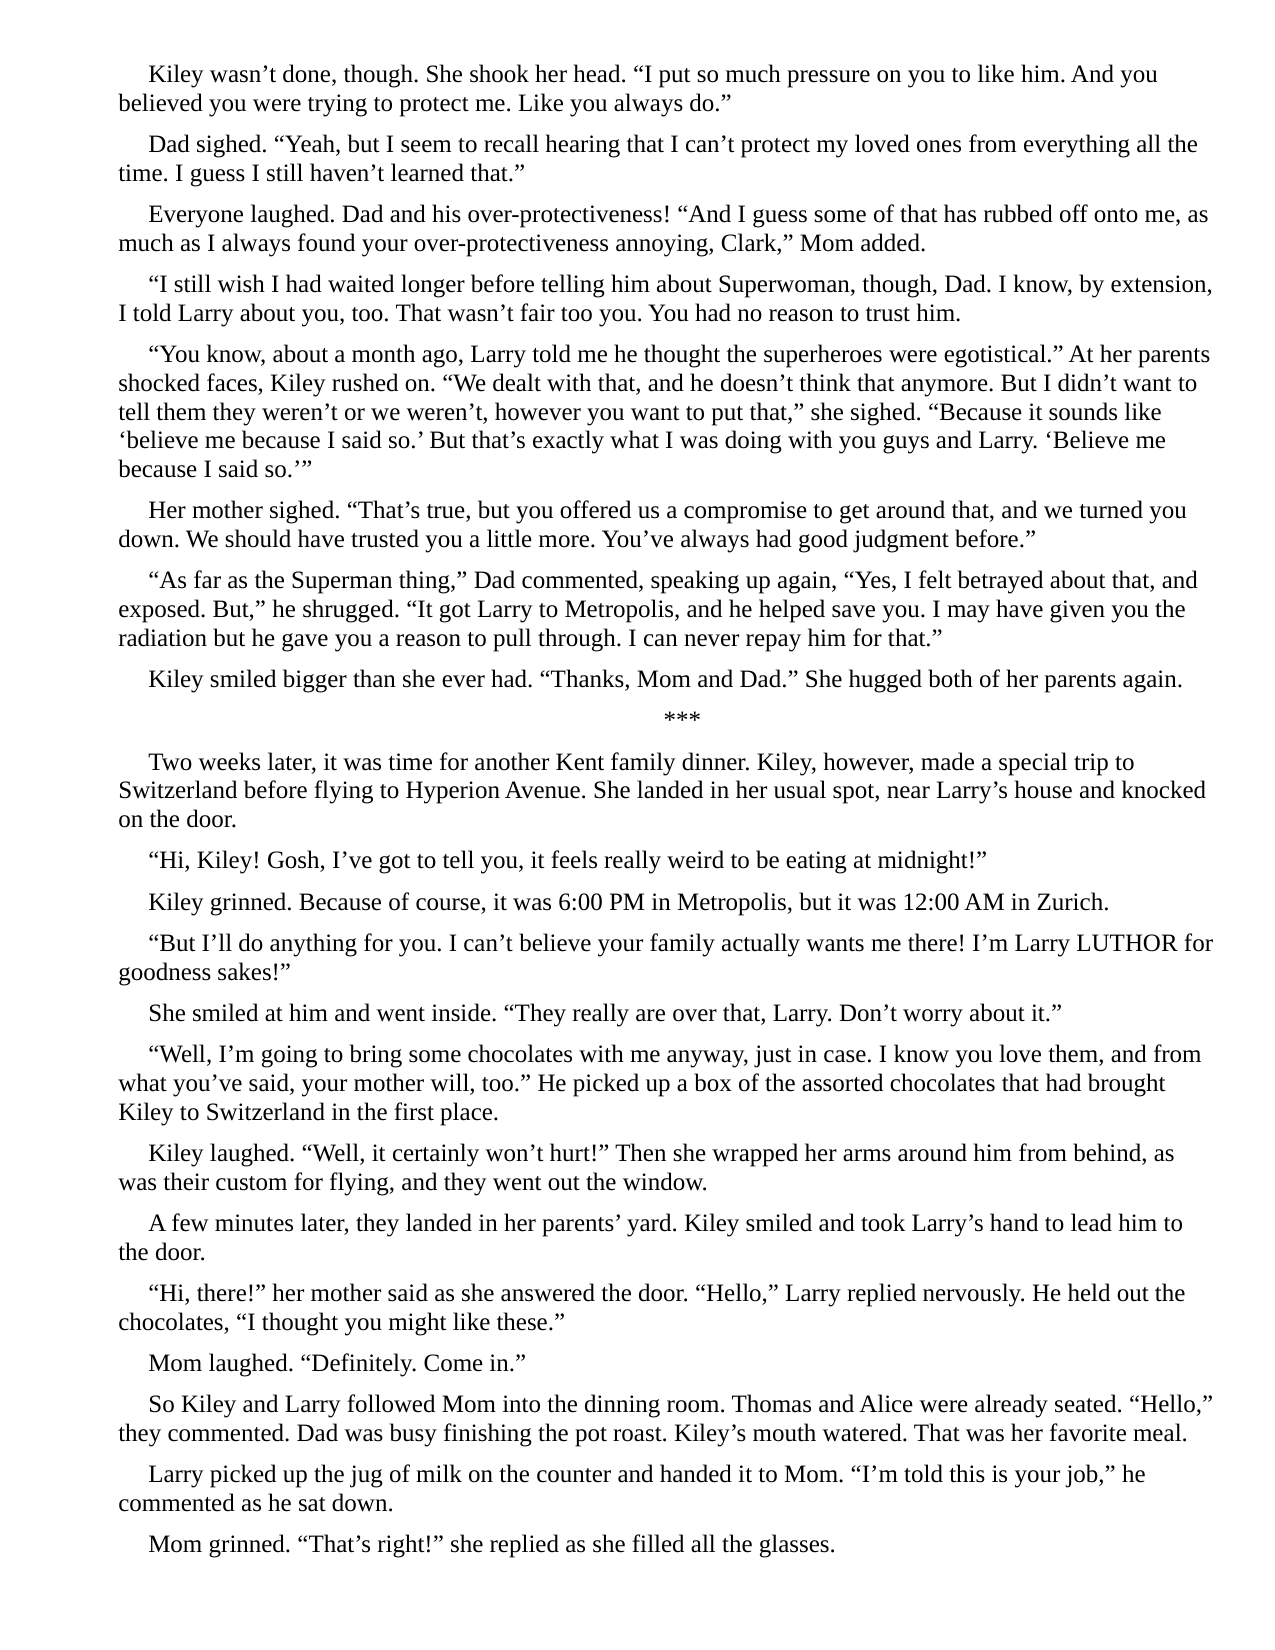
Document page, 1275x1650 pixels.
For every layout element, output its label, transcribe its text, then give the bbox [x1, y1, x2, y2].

text Everyone laughed. Dad and his over-protectiveness! “And I guess some of that has rubbed off onto me, as much as I always found your over-protectiveness annoying, Clark,” Mom added. [118, 199, 1216, 257]
text Larry picked up the jug of milk on the counter and handed it to Mom. “I’m told this is your job,” he commented as he sat down. [118, 1459, 1216, 1517]
text A few minutes later, they landed in her parents’ yard. Kiley smiled and took Larry’s hand to lead him to the door. [118, 1208, 1216, 1265]
text So Kiley and Larry followed Mom into the dinning room. Thomas and Alice were already seated. “Hello,” they commented. Dad was busy finishing the pot roast. Kiley’s mouth watered. That was her favorite meal. [118, 1389, 1216, 1447]
text “But I’ll do anything for you. I can’t believe your family actually wants me there! I’m Larry LUTHOR for goodness sakes!” [118, 928, 1216, 985]
text “Hi, there!” her mother said as she answered the door. “Hello,” Larry replied nervously. He held out the chocolates, “I thought you might like these.” [118, 1278, 1216, 1335]
text Mom laughed. “Definitely. Come in.” [118, 1348, 1216, 1377]
text “Well, I’m going to bring some chocolates with me anyway, just in case. I know you love them, and from what you’ve said, your mother will, too.” He picked up a box of the assorted chocolates that had brought Kiley to Switzerland in the first place. [118, 1039, 1216, 1125]
text “You know, about a month ago, Larry told me he thought the superheroes were egotistical.” At her parents shocked faces, Kiley rushed on. “We dealt with that, and he doesn’t think that anymore. But I didn’t want to tell them they weren’t or we weren’t, however you want to put that,” she sighed. “Because it sounds like ‘believe me because I said so.’ But that’s exactly what I was doing with you guys and Larry. ‘Believe me because I said so.’” [118, 339, 1216, 483]
text Dad sighed. “Yeah, but I seem to recall hearing that I can’t protect my loved ones from everything all the time. I guess I still haven’t learned that.” [118, 129, 1216, 187]
text Kiley laughed. “Well, it certainly won’t hurt!” Then she wrapped her arms around him from behind, as was their custom for flying, and they went out the window. [118, 1138, 1216, 1195]
text Kiley wasn’t done, though. She shook her head. “I put so much pressure on you to like him. And you believed you were trying to protect me. Like you always do.” [118, 59, 1216, 117]
text *** [118, 705, 1216, 734]
text Her mother sighed. “That’s true, but you offered us a compromise to get around that, and we turned you down. We should have trusted you a little more. You’ve always had good judgment before.” [118, 495, 1216, 553]
text She smiled at him and went inside. “They really are over that, Larry. Don’t worry about it.” [118, 998, 1216, 1027]
text “Hi, Kiley! Gosh, I’ve got to tell you, it feels really weird to be eating at midnight!” [118, 845, 1216, 874]
text Kiley grinned. Because of course, it was 6:00 PM in Metropolis, but it was 12:00 AM in Zurich. [118, 887, 1216, 915]
text “As far as the Superman thing,” Dad commented, speaking up again, “Yes, I felt betrayed about that, and exposed. But,” he shrugged. “It got Larry to Metropolis, and he helped save you. I may have given you the radiation but he gave you a reason to pull through. I can never repay him for that.” [118, 565, 1216, 652]
text “I still wish I had waited longer before telling him about Superwoman, though, Dad. I know, by extension, I told Larry about you, too. That wasn’t fair too you. You had no reason to trust him. [118, 269, 1216, 327]
text Kiley smiled bigger than she ever had. “Thanks, Mom and Dad.” She hugged both of her parents again. [118, 664, 1216, 693]
text Mom grinned. “That’s right!” she replied as she filled all the glasses. [118, 1529, 1216, 1558]
text Two weeks later, it was time for another Kent family dinner. Kiley, however, made a special trip to Switzerland before flying to Hyperion Avenue. She landed in her usual spot, near Larry’s house and knocked on the door. [118, 747, 1216, 833]
